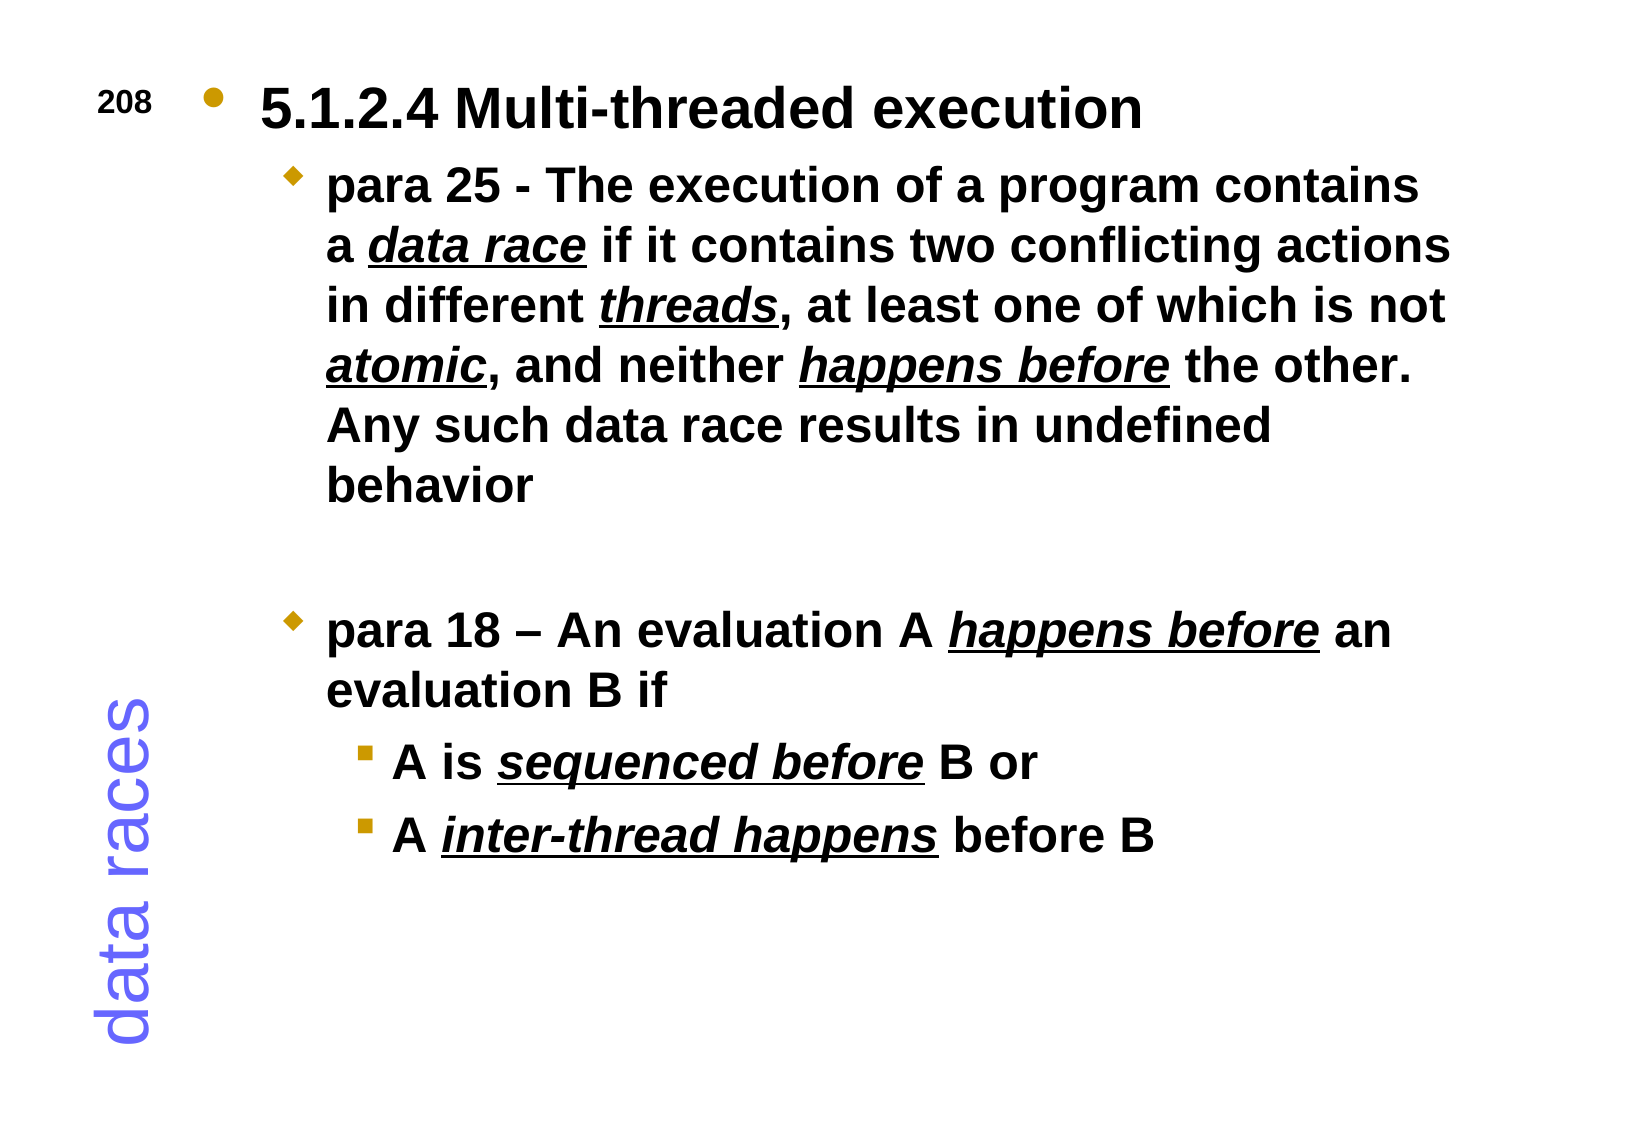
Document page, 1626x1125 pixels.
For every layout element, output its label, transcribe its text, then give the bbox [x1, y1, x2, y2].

list 5.1.2.4 Multi-threaded execution para 25 - The execution of a program contains a data race if it contains two conflicting actions in different threads, at least one of which is not atomic, and neither happens before the other. Any such data race results in undefined behavior para 18 – An evaluation A happens before an evaluation B if A is sequenced before B or A inter-thread happens before B [188, 62, 1477, 1063]
title data races [50, 187, 188, 1063]
